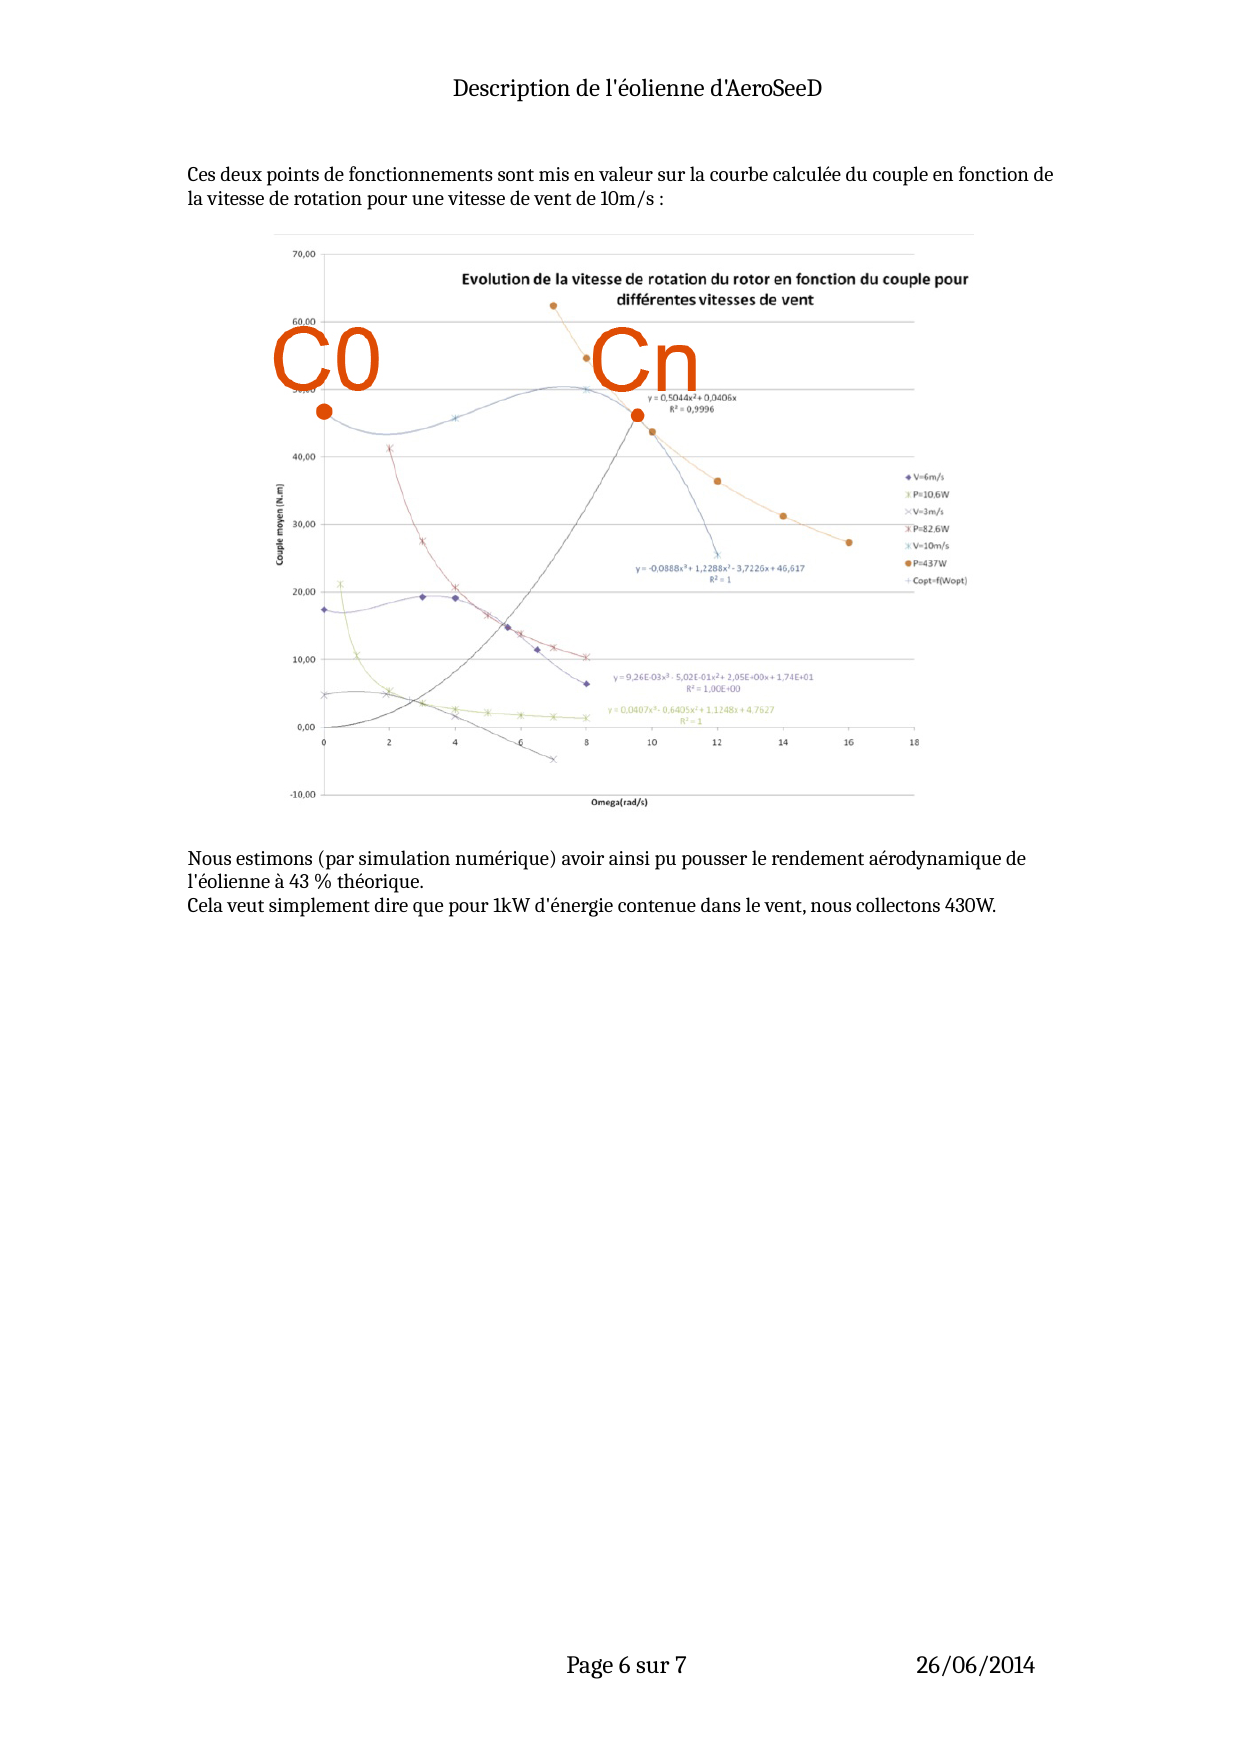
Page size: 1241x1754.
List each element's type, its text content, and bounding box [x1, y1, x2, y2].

text Ces deux points de fonctionnements sont mis en valeur sur la courbe calculée du couple en fonction de la vitesse de rotation pour une vitesse de vent de 10m/s : [187, 162, 1056, 210]
text Nous estimons (par simulation numérique) avoir ainsi pu pousser le rendement aérodynamique de l'éolienne à 43 % théorique. [187, 846, 1056, 894]
picture [269, 234, 974, 818]
text Cela veut simplement dire que pour 1kW d'énergie contenue dans le vent, nous collectons 430W. [187, 894, 1056, 918]
